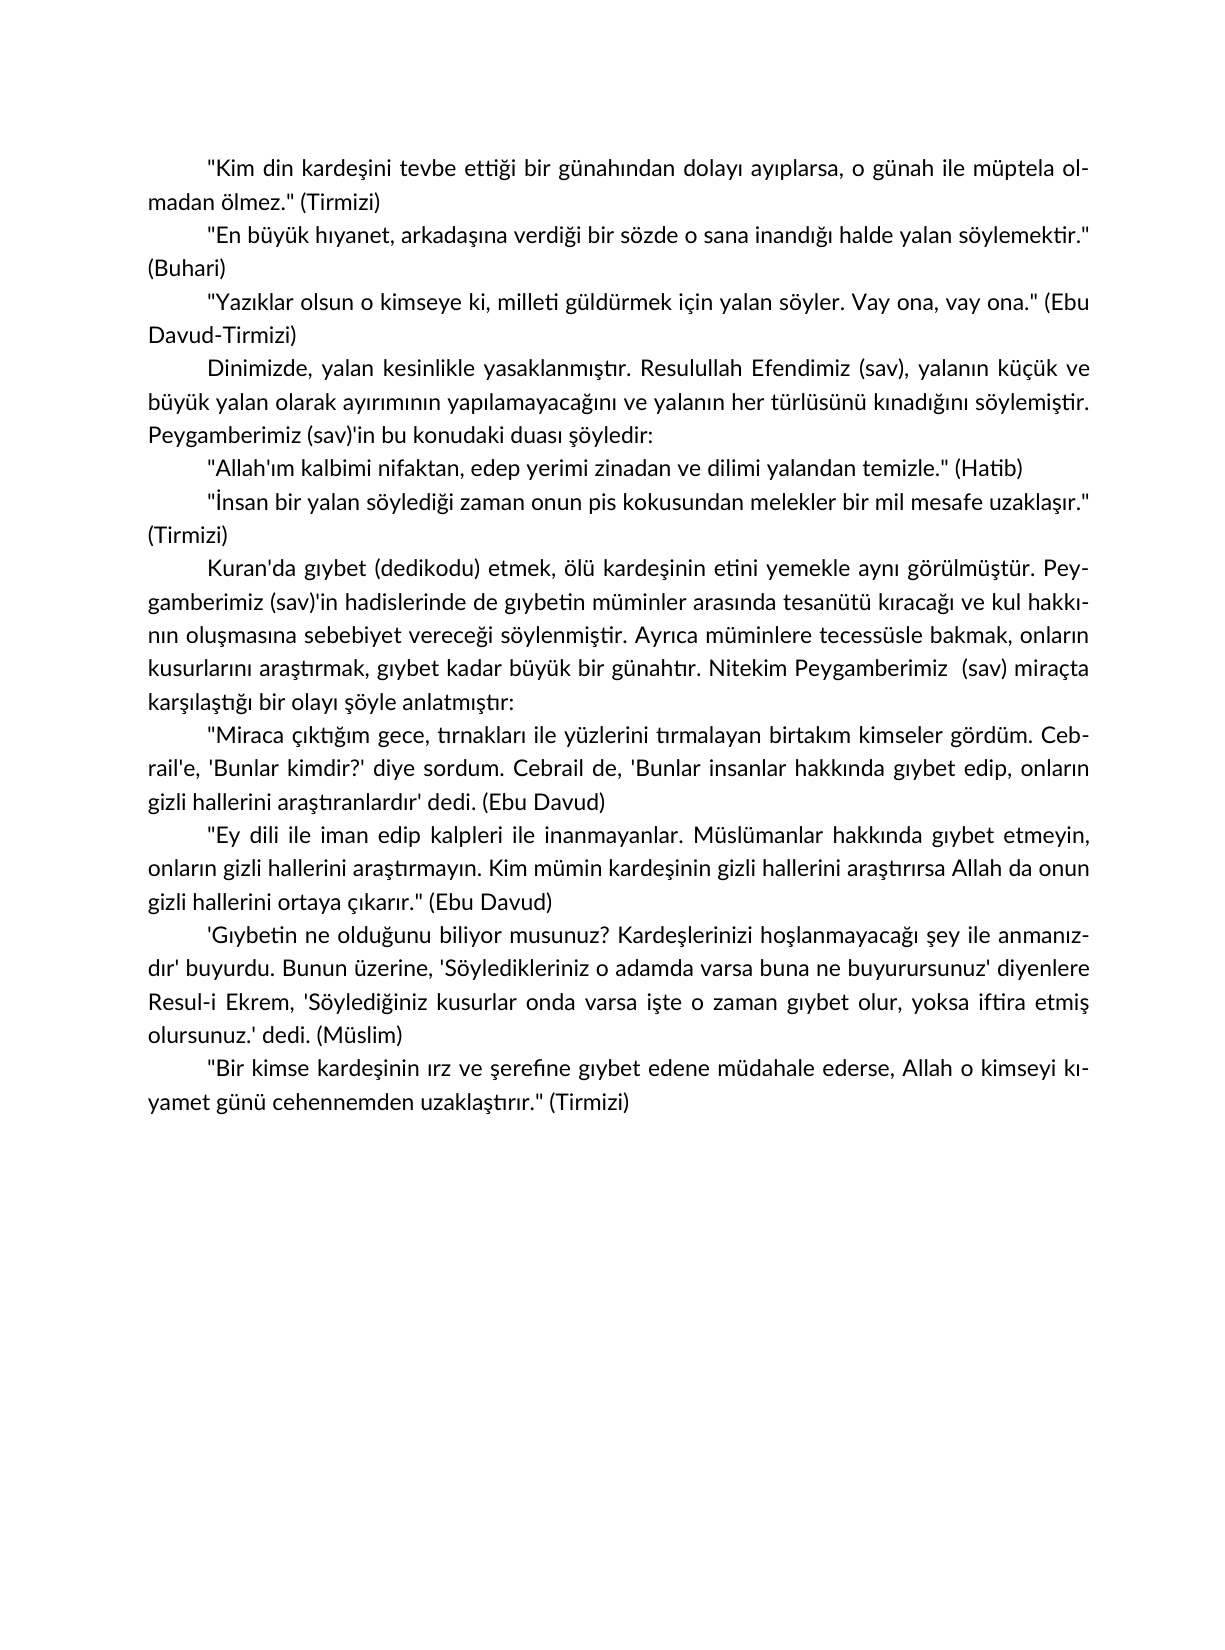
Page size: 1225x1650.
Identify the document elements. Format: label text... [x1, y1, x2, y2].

text "Al­lah'ım kal­bi­mi ni­fak­tan, edep ye­ri­mi zi­na­dan ve di­li­mi ya­lan­dan te­miz­le." (Ha­tib) [148, 450, 1090, 483]
text "Ey di­li ile iman edip kalp­le­ri ile inan­ma­yan­lar. Müs­lü­man­lar hak­kın­da gıy­bet et­me­yin, on­la­rın giz­li hal­le­ri­ni araş­tır­ma­yın. Kim mü­min kar­de­şi­nin giz­li hal­le­ri­ni araş­tı­rır­sa Al­lah da onun giz­li hal­le­ri­ni or­ta­ya çı­ka­rır." (Ebu Da­vud) [148, 817, 1090, 917]
text 'Gıy­be­tin ne ol­du­ğu­nu bi­li­yor mu­su­nuz? Kar­deş­le­ri­ni­zi hoş­lan­ma­ya­ca­ğı şey ile an­ma­nız­dır' bu­yur­du. Bu­nun üze­ri­ne, 'Söy­le­dik­le­ri­niz o adam­da var­sa bu­na ne bu­yu­rur­su­nuz' di­yen­le­re Re­sul-i Ek­rem, 'Söy­le­di­ği­niz ku­sur­lar on­da var­sa iş­te o za­man gıy­bet olur, yok­sa if­ti­ra et­miş olur­su­nuz.' de­di. (Müs­lim) [148, 917, 1090, 1050]
text "Kim din kar­de­şi­ni tev­be et­ti­ği bir gü­na­hın­dan do­la­yı ayıp­lar­sa, o gü­nah ile müp­te­la ol­ma­dan öl­mez." (Tir­mi­zi) [148, 150, 1090, 217]
text Di­ni­miz­de, ya­lan ke­sin­lik­le ya­sak­lan­mış­tır. Re­su­lul­lah Efen­di­miz (sav), ya­la­nın kü­çük ve bü­yük ya­lan ola­rak ayı­rı­mı­nın ya­pı­la­ma­ya­ca­ğı­nı ve ya­la­nın her tür­lü­sü­nü kı­na­dı­ğı­nı söy­le­miş­tir. Pey­gam­be­ri­miz (sav)'in bu ko­nu­da­ki du­ası şöy­le­dir: [148, 350, 1090, 450]
text Ku­ran'da gıy­bet (de­di­ko­du) et­mek, ölü kar­de­şi­nin eti­ni ye­mek­le ay­nı gö­rül­müş­tür. Pey­gam­be­ri­miz (sav)'in ha­dis­le­rin­de de gıy­be­tin mü­min­ler ara­sın­da te­sa­nü­tü kı­ra­ca­ğı ve kul hak­kı­nın oluş­ma­sı­na se­be­bi­yet ve­re­ce­ği söy­len­miş­tir. Ay­rı­ca mü­min­le­re te­ces­süs­le bak­mak, on­la­rın ku­sur­la­rı­nı araş­tır­mak, gıy­bet ka­dar bü­yük bir gü­nah­tır. Ni­te­kim Pey­gam­be­ri­miz (sav) mi­raç­ta kar­şı­laş­tı­ğı bir ola­yı şöy­le an­lat­mış­tır: [148, 550, 1090, 717]
text "İn­san bir ya­lan söy­le­di­ği za­man onun pis ko­ku­sun­dan me­lek­ler bir mil me­sa­fe uzak­la­şır." (Tir­mi­zi) [148, 483, 1090, 550]
text "En bü­yük hı­ya­net, ar­ka­da­şı­na ver­di­ği bir söz­de o sa­na inan­dı­ğı hal­de ya­lan söy­le­mek­tir." (Bu­ha­ri) [148, 217, 1090, 283]
text "Ya­zık­lar ol­sun o kim­se­ye ki, mil­le­ti gül­dür­mek için ya­lan söy­ler. Vay ona, vay ona." (Ebu Da­vud-Tir­mi­zi) [148, 283, 1090, 350]
text "Mi­ra­ca çık­tı­ğım ge­ce, tır­nak­la­rı ile yüz­le­ri­ni tır­ma­la­yan bir­ta­kım kim­se­ler gör­düm. Ceb­ra­il'e, 'Bun­lar kim­dir?' di­ye sor­dum. Ceb­ra­il de, 'Bun­lar in­san­lar hak­kın­da gıy­bet edip, on­la­rın giz­li hal­le­ri­ni araş­tı­ran­lar­dır' de­di. (Ebu Da­vud) [148, 717, 1090, 817]
text "Bir kim­se kar­de­şi­nin ırz ve şe­re­fi­ne gıy­bet ede­ne mü­da­ha­le eder­se, Al­lah o kim­se­yi kı­ya­met gü­nü ce­hen­nem­den uzak­laş­tı­rır." (Tir­mi­zi) [148, 1050, 1090, 1117]
